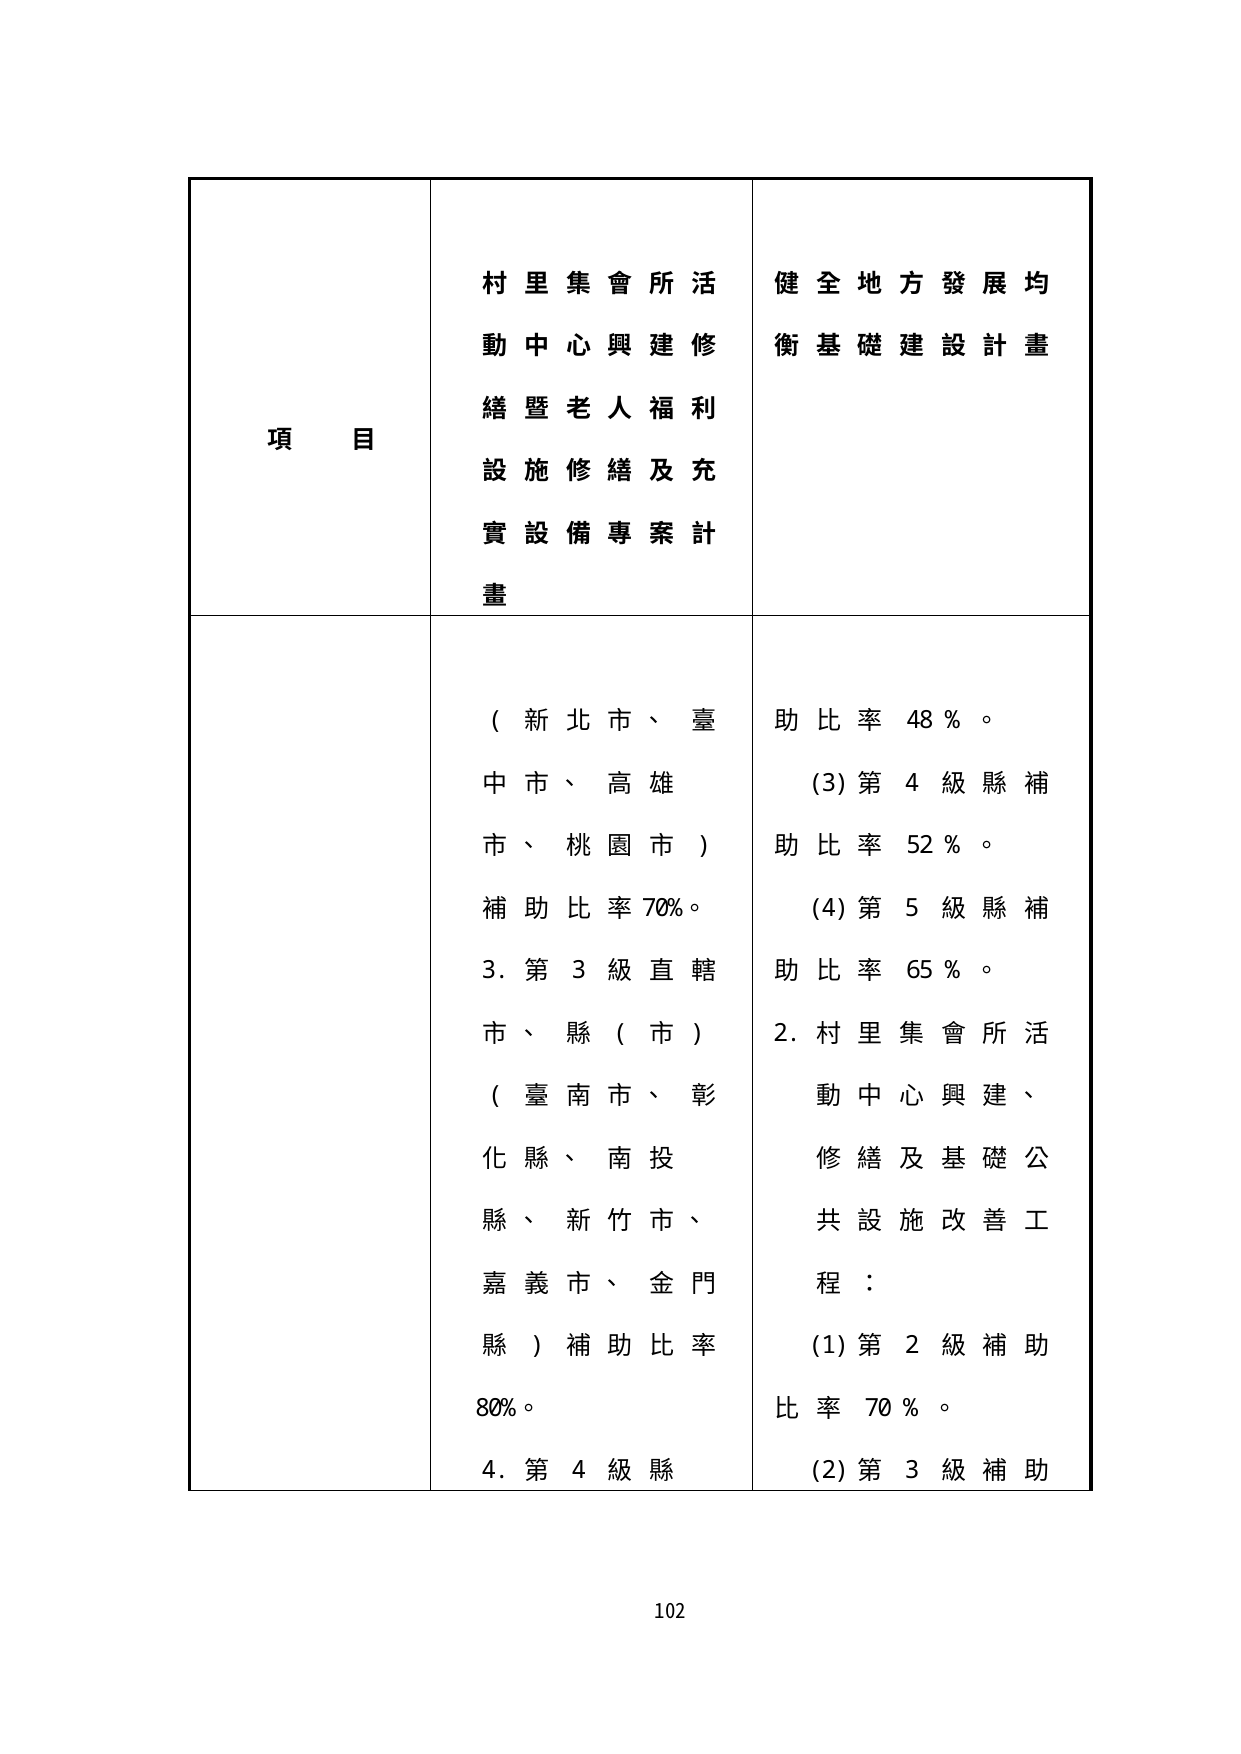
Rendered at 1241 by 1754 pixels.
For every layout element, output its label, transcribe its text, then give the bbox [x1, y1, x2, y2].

table_header 健全地方發展均衡基礎建設計畫 [753, 180, 1089, 615]
table_header 項 目 [191, 180, 430, 615]
table_cell [191, 616, 430, 1490]
table_cell 助比率48 %。 (3)第4級縣補助比率52 %。 (4)第5級縣補助比率65 %。 2.村里集會所活動中心興建、修繕及基礎公共設施改善工程： (1)第2級補助比率70 %。 (2)第3級補助 [753, 616, 1089, 1490]
table_cell (新北市、臺中市、高雄市、桃園市)補助比率70%。 3.第3級直轄市、縣(市)(臺南市、彰化縣、南投縣、新竹市、嘉義市、金門縣)補助比率80%。 4.第4級縣 [431, 616, 752, 1490]
table_header 村里集會所活動中心興建修繕暨老人福利設施修繕及充實設備專案計畫 [431, 180, 752, 615]
